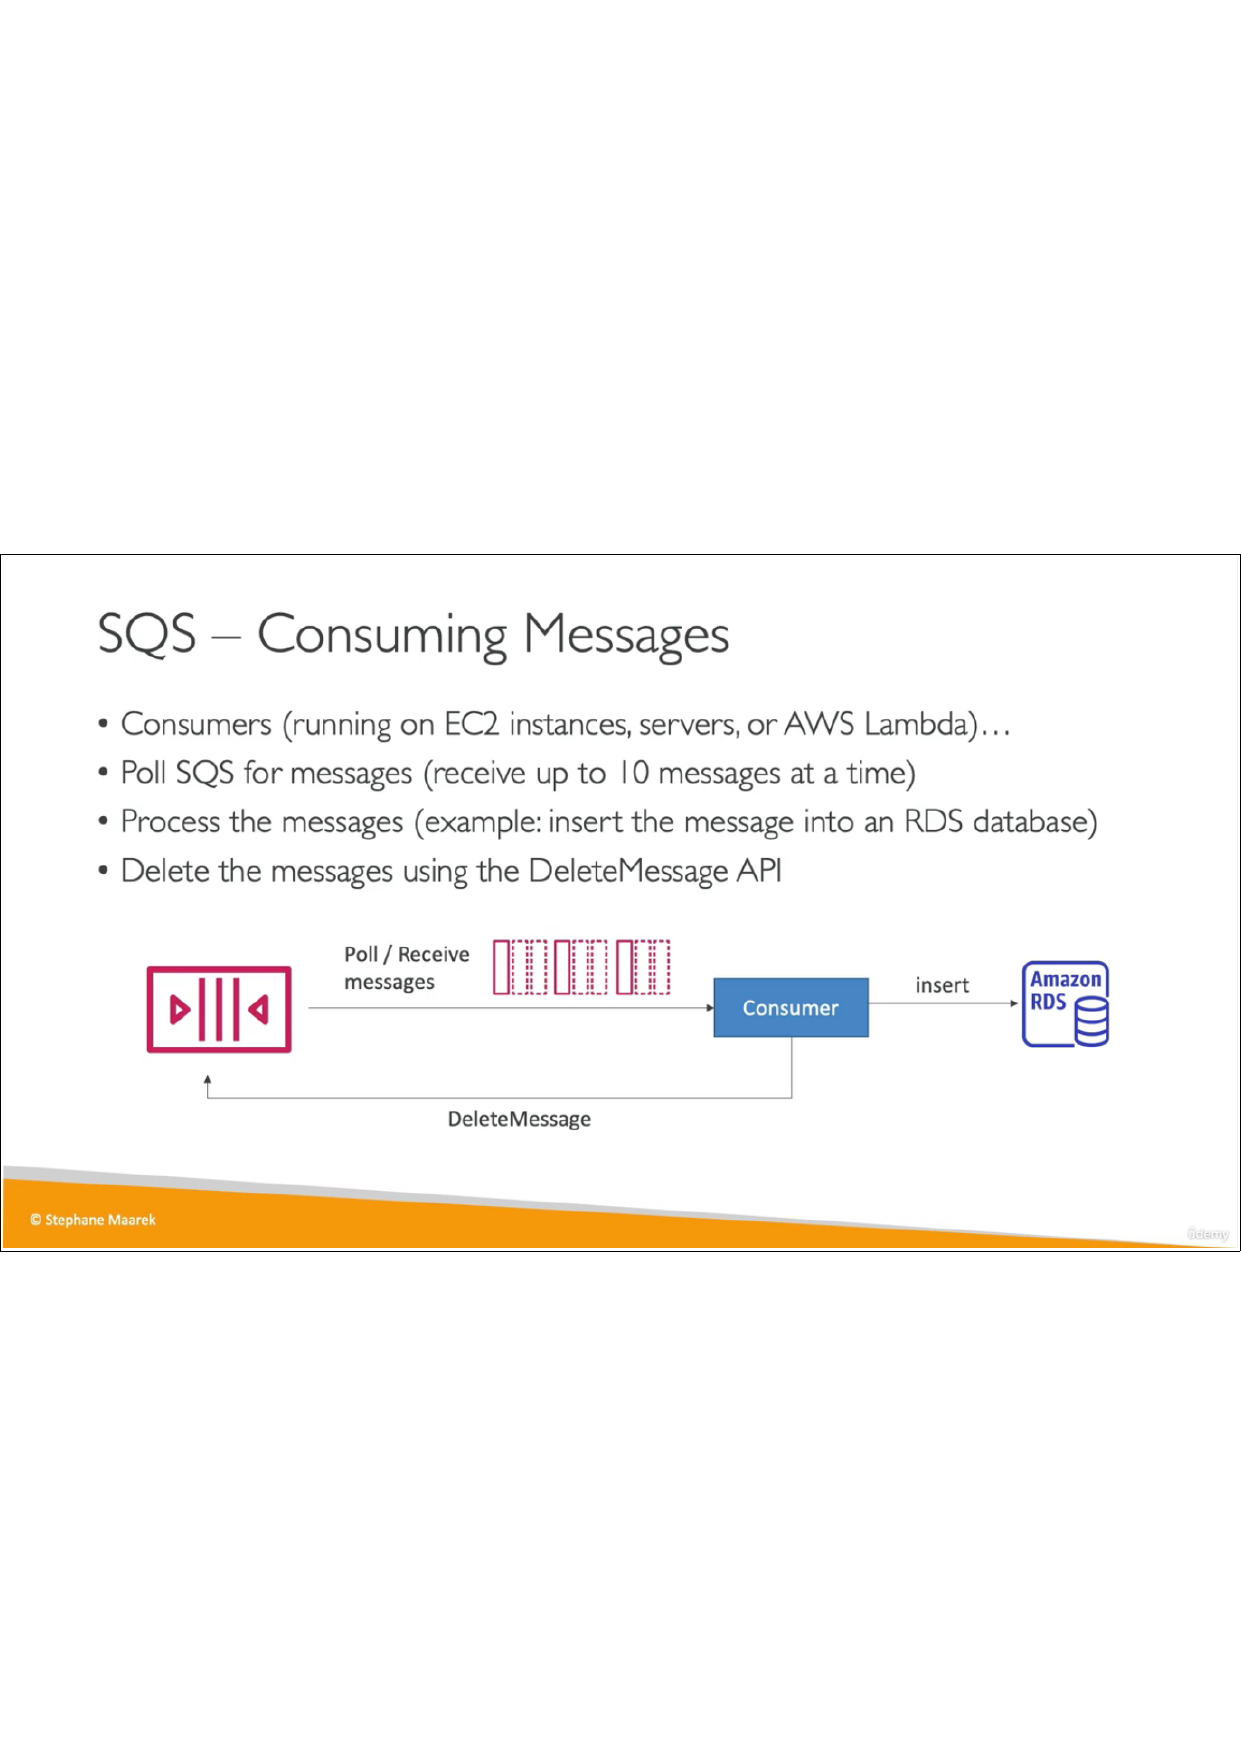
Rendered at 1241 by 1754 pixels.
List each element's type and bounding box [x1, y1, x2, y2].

picture [3, 557, 1238, 1248]
